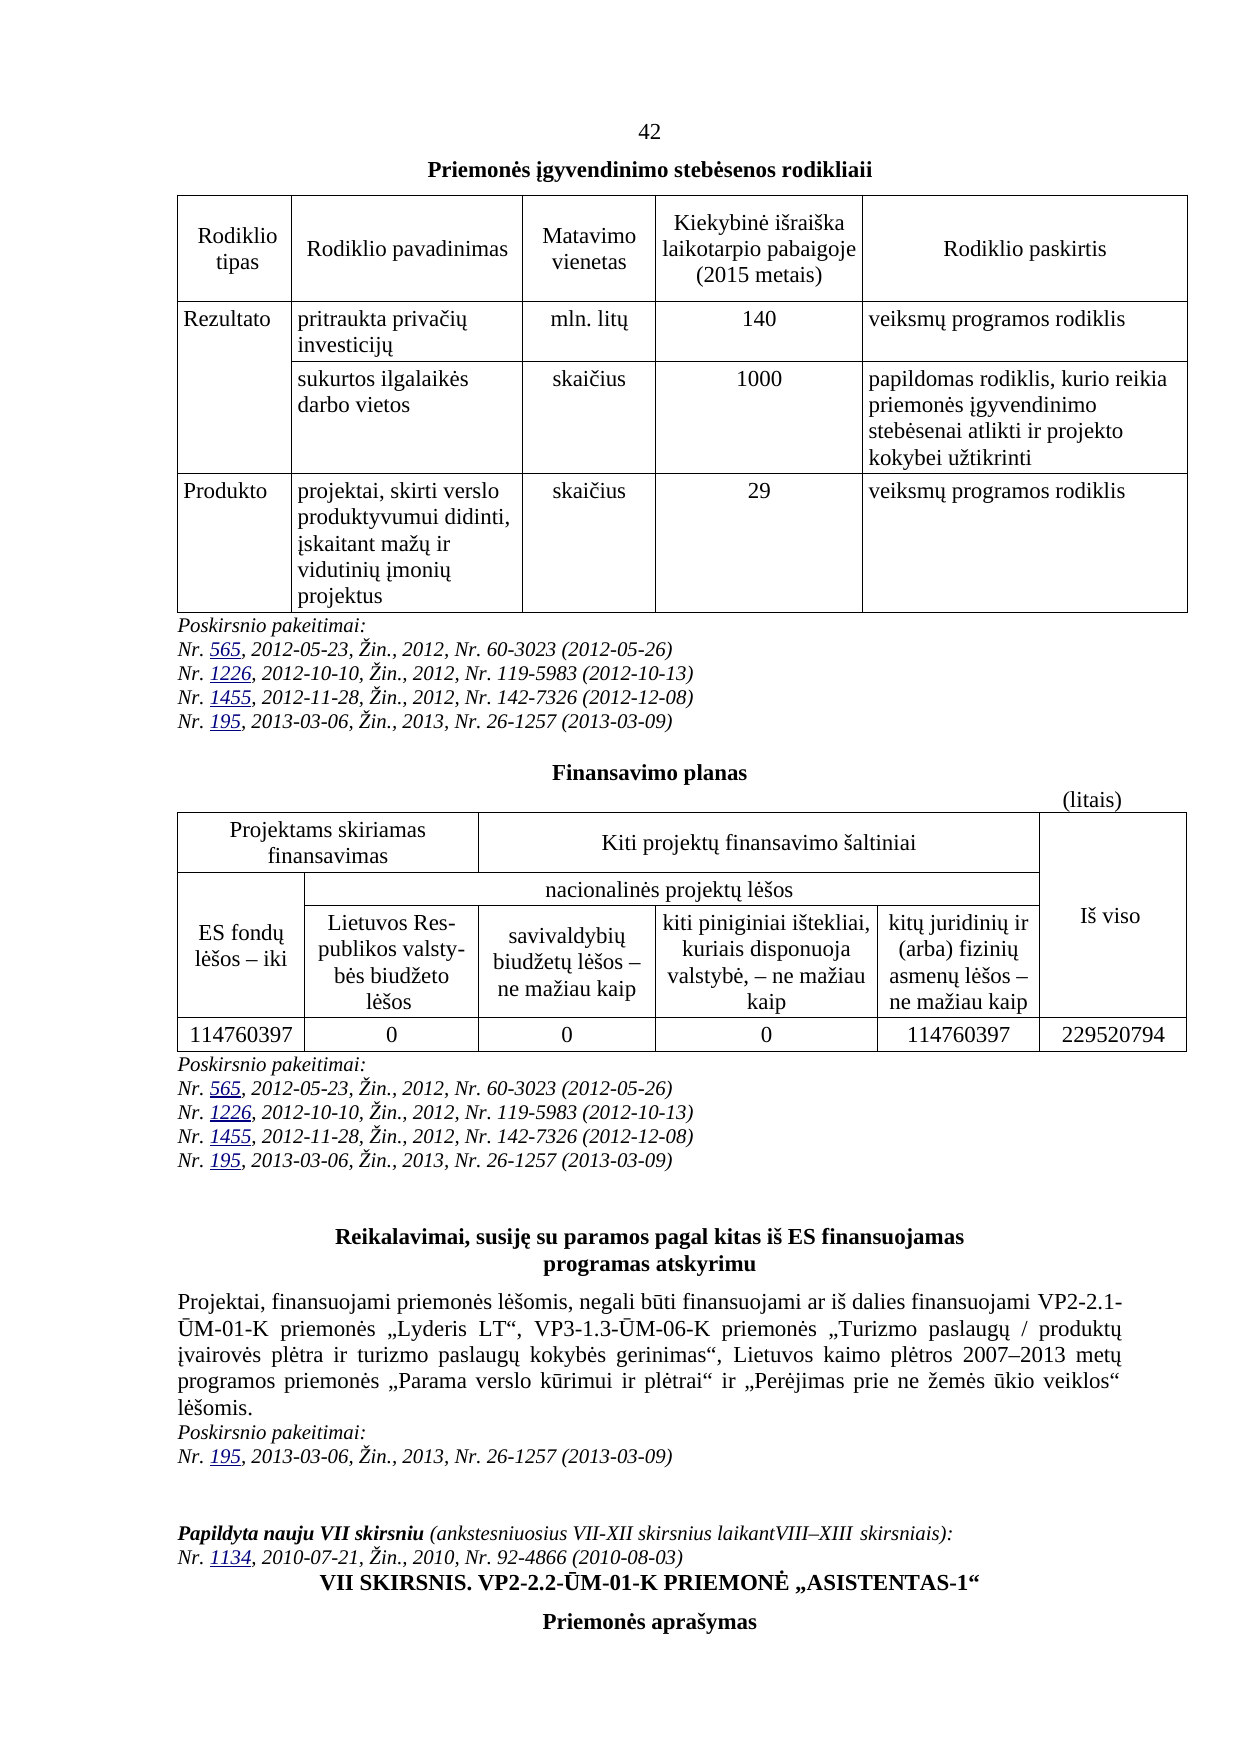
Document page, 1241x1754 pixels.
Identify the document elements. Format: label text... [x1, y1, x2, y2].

text Nr. 1455, 2012-11-28, Žin., 2012, Nr. 142-7326 (2012-12-08) [177, 1124, 1122, 1148]
text Nr. 195, 2013-03-06, Žin., 2013, Nr. 26-1257 (2013-03-09) [177, 1148, 1122, 1172]
text Poskirsnio pakeitimai: [177, 1052, 1122, 1076]
table_cell veiksmų programos rodiklis [863, 474, 1187, 612]
table_cell 1000 [656, 362, 862, 473]
table_cell veiksmų programos rodiklis [863, 302, 1187, 361]
table_cell 29 [656, 474, 862, 612]
table_cell pritraukta privačių investicijų [292, 302, 522, 361]
text Nr. 1226, 2012-10-10, Žin., 2012, Nr. 119-5983 (2012-10-13) [177, 1100, 1122, 1124]
text Poskirsnio pakeitimai: [177, 613, 1122, 637]
table_cell sukurtos ilgalaikės darbo vietos [292, 362, 522, 473]
table_cell savivaldybių biudžetų lėšos – ne mažiau kaip [479, 906, 655, 1017]
table_cell ES fondų lėšos – iki [178, 873, 304, 1017]
text Nr. 195, 2013-03-06, Žin., 2013, Nr. 26-1257 (2013-03-09) [177, 709, 1122, 733]
table_cell 0 [479, 1018, 655, 1051]
text Priemonės įgyvendinimo stebėsenos rodikliaii [177, 156, 1122, 182]
text (litais) [215, 786, 1122, 812]
text Nr. 1226, 2012-10-10, Žin., 2012, Nr. 119-5983 (2012-10-13) [177, 661, 1122, 685]
table_header Rodiklio tipas [178, 196, 291, 301]
table_cell kiti piniginiai ištekliai, kuriais disponuoja valstybė, – ne mažiau kaip [656, 906, 877, 1017]
table_header Rodiklio paskirtis [863, 196, 1187, 301]
table_cell 0 [305, 1018, 478, 1051]
text Projektai, finansuojami priemonės lėšomis, negali būti finansuojami ar iš dalies finansuojami VP2-2.1-ŪM-01-K priemonės „Lyderis LT“, VP3-1.3-ŪM-06-K priemonės „Turizmo paslaugų / produktų įvairovės plėtra ir turizmo paslaugų kokybės gerinimas“, Lietuvos kaimo plėtros 2007–2013 metų programos priemonės „Parama verslo kūrimui ir plėtrai“ ir „Perėjimas prie ne žemės ūkio veiklos“ lėšomis. [177, 1288, 1122, 1420]
text Nr. 565, 2012-05-23, Žin., 2012, Nr. 60-3023 (2012-05-26) [177, 637, 1122, 661]
table_cell 114760397 [878, 1018, 1039, 1051]
text Poskirsnio pakeitimai: [177, 1420, 1122, 1444]
table_cell skaičius [523, 474, 655, 612]
table_cell 229520794 [1040, 1018, 1186, 1051]
table_cell skaičius [523, 362, 655, 473]
list Reikalavimai, susiję su paramos pagal kitas iš ES finansuojamas programas atskyrimu [177, 1223, 1122, 1276]
text Nr. 1134, 2010-07-21, Žin., 2010, Nr. 92-4866 (2010-08-03) [177, 1545, 1122, 1569]
table_cell Produkto [178, 474, 291, 612]
table_cell nacionalinės projektų lėšos [305, 873, 1039, 905]
table_cell mln. litų [523, 302, 655, 361]
table_cell 140 [656, 302, 862, 361]
table_header Kiekybinė išraiška laikotarpio pabaigoje (2015 metais) [656, 196, 862, 301]
text Priemonės aprašymas [177, 1608, 1122, 1634]
table_header Iš viso [1040, 813, 1186, 1017]
table_header Kiti projektų finansavimo šaltiniai [479, 813, 1039, 872]
table_cell Rezultato [178, 302, 291, 473]
text Nr. 1455, 2012-11-28, Žin., 2012, Nr. 142-7326 (2012-12-08) [177, 685, 1122, 709]
table_cell papildomas rodiklis, kurio reikia priemonės įgyvendinimo stebėsenai atlikti ir projekto kokybei užtikrinti [863, 362, 1187, 473]
text Nr. 565, 2012-05-23, Žin., 2012, Nr. 60-3023 (2012-05-26) [177, 1076, 1122, 1100]
subtitle Papildyta nauju VII skirsniu (ankstesniuosius VII-XII skirsnius laikantVIII–XIII skirsniais): [177, 1521, 1122, 1545]
table_cell kitų juridinių ir (arba) fizinių asmenų lėšos – ne mažiau kaip [878, 906, 1039, 1017]
table_header Projektams skiriamas finansavimas [178, 813, 478, 872]
table_cell projektai, skirti verslo produktyvumui didinti, įskaitant mažų ir vidutinių įmonių projektus [292, 474, 522, 612]
table_header Matavimo vienetas [523, 196, 655, 301]
table_cell 0 [656, 1018, 877, 1051]
text VII SKIRSNIS. VP2-2.2-ŪM-01-K PRIEMONĖ „ASISTENTAS-1“ [177, 1569, 1122, 1596]
table_cell 114760397 [178, 1018, 304, 1051]
table_header Rodiklio pavadinimas [292, 196, 522, 301]
text Nr. 195, 2013-03-06, Žin., 2013, Nr. 26-1257 (2013-03-09) [177, 1444, 1122, 1468]
text Finansavimo planas [177, 759, 1122, 786]
table_cell Lietuvos Res­publikos valsty­bės biudžeto lėšos [305, 906, 478, 1017]
